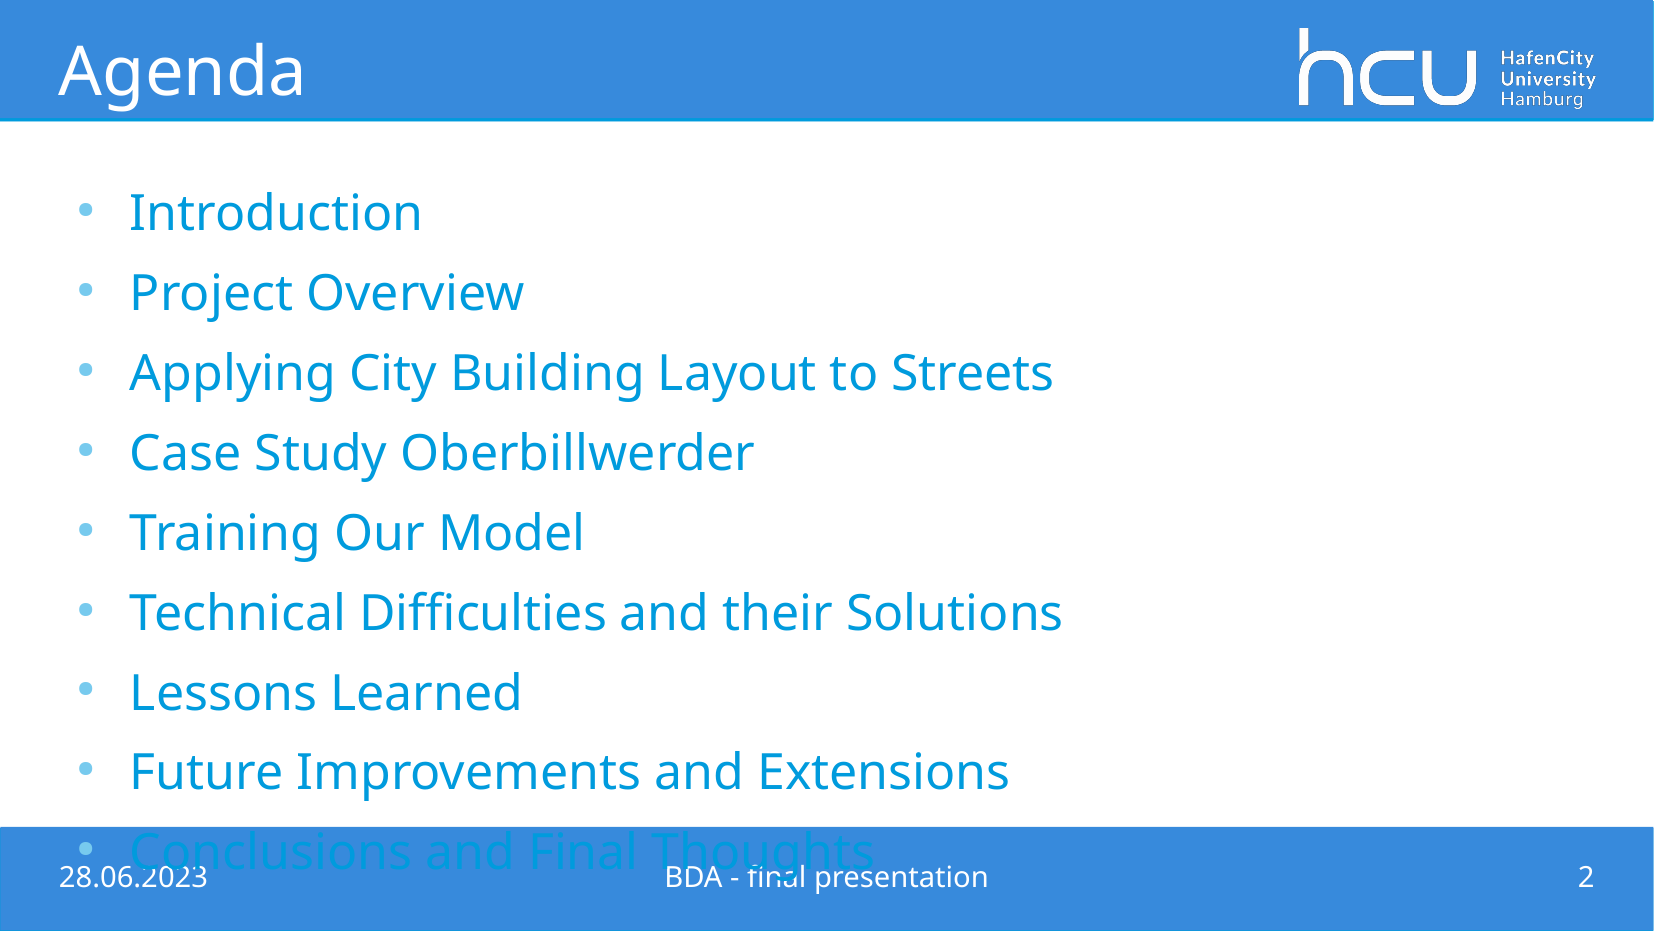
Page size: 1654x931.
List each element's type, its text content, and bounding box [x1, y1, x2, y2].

list Introduction Project Overview Applying City Building Layout to Streets Case Study Oberbillwerder Training Our Model Technical Difficulties and their Solutions Lessons Learned Future Improvements and Extensions Conclusions and Final Thoughts [59, 177, 1595, 768]
picture [1299, 1, 1654, 117]
title Agenda [59, 27, 1595, 111]
